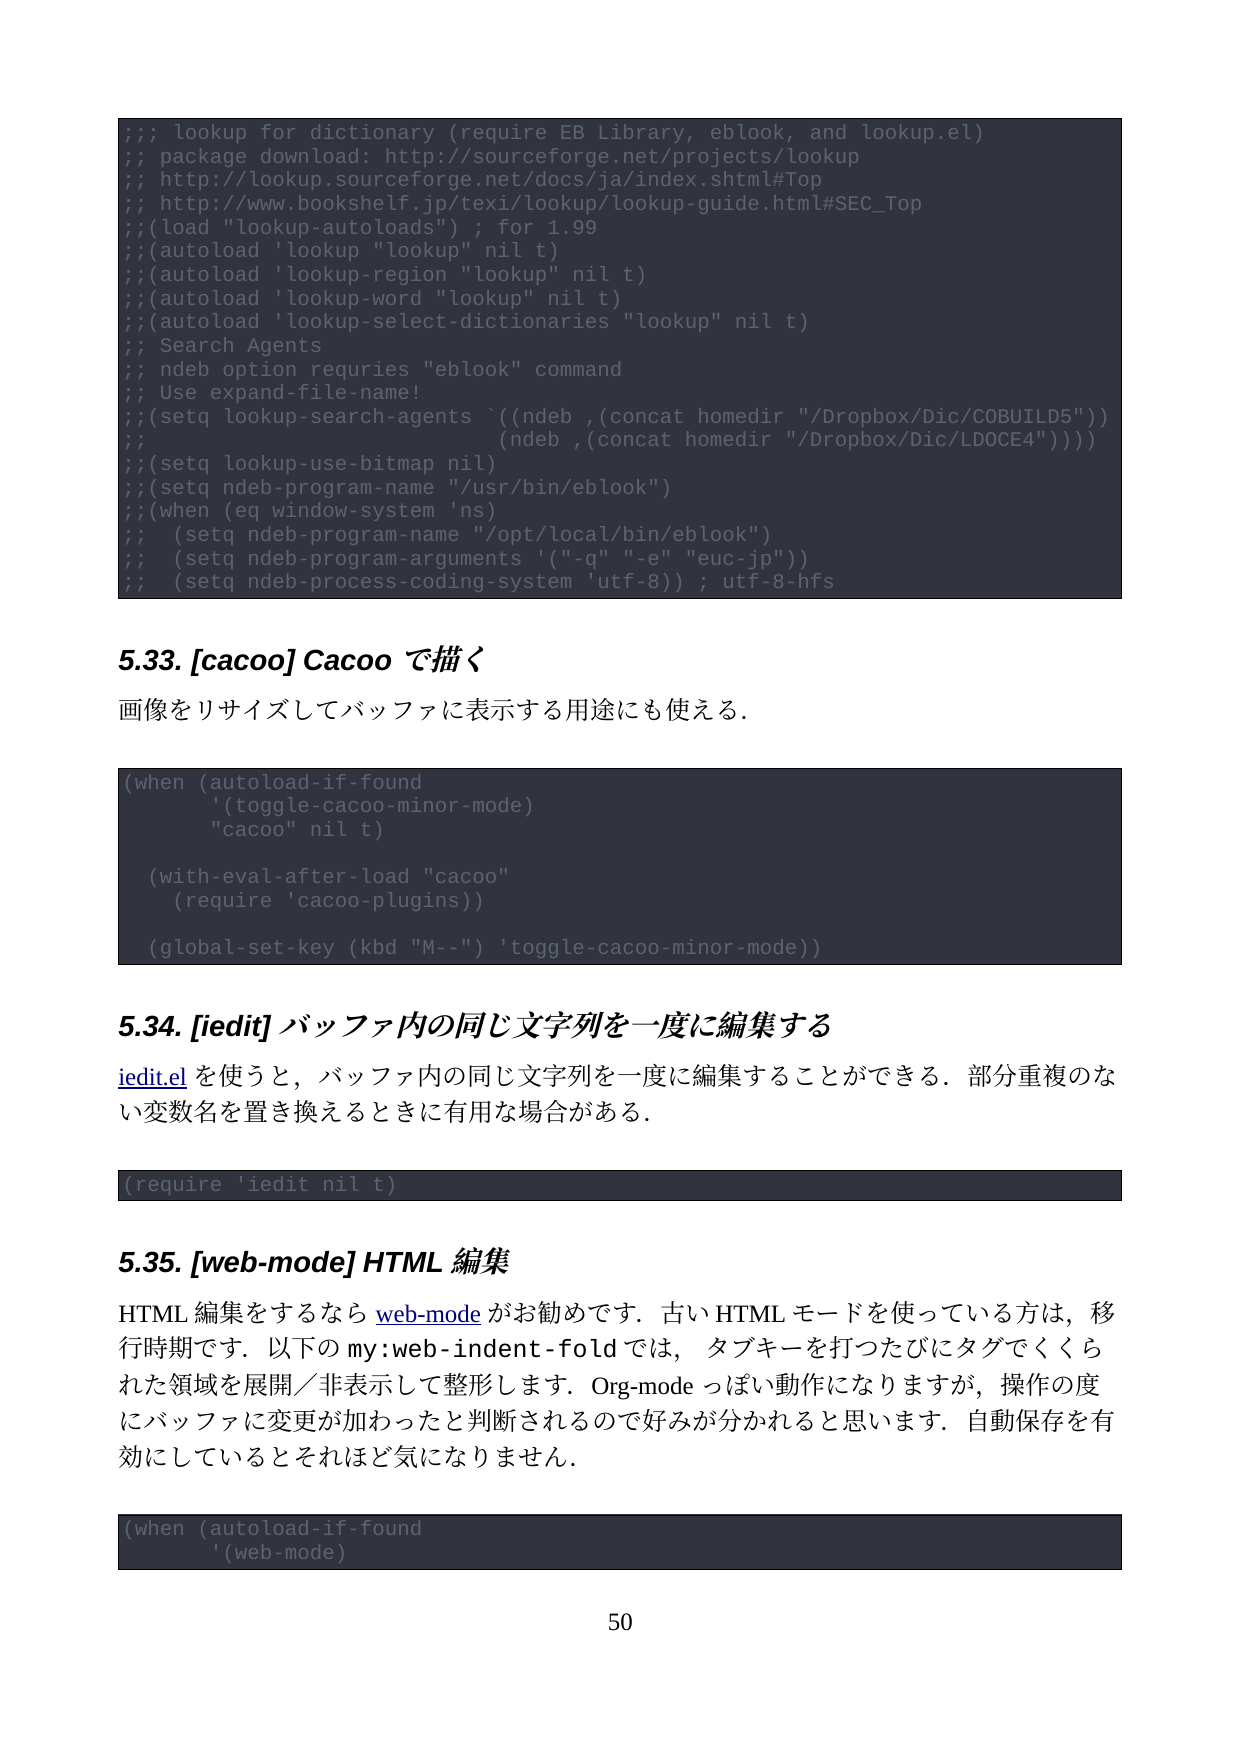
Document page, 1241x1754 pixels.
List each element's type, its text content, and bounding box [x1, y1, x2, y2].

text '(toggle-cacoo-minor-mode) [119, 792, 1121, 815]
text 画像をリサイズしてバッファに表示する用途にも使える． [118, 691, 1122, 755]
text '(web-mode) [119, 1538, 1121, 1569]
subtitle [web-mode] HTML編集 [118, 1239, 1122, 1281]
text ;; ndeb option requries "eblook" command [119, 354, 1121, 378]
text (require 'iedit nil t) [119, 1171, 1121, 1200]
text ;;(setq ndeb-program-name "/usr/bin/eblook") [119, 473, 1121, 496]
text ;;(autoload 'lookup "lookup" nil t) [119, 236, 1121, 260]
text ;;(load "lookup-autoloads") ; for 1.99 [119, 213, 1121, 236]
text iedit.el を使うと，バッファ内の同じ文字列を一度に編集することができる．部分重複のない変数名を置き換えるときに有用な場合がある． [118, 1057, 1122, 1157]
text (global-set-key (kbd "M--") 'toggle-cacoo-minor-mode)) [119, 933, 1121, 964]
text ;;(setq lookup-use-bitmap nil) [119, 449, 1121, 473]
text HTML編集をするなら web-mode がお勧めです．古いHTMLモードを使っている方は，移行時期です．以下の my:web-indent-fold では， タブキーを打つたびにタグでくくられた領域を展開／非表示して整形します．Org-mode っぽい動作になりますが，操作の度にバッファに変更が加わったと判断されるので好みが分かれると思います．自動保存を有効にしているとそれほど気になりません． [118, 1293, 1122, 1502]
text ;; http://www.bookshelf.jp/texi/lookup/lookup-guide.html#SEC_Top [119, 189, 1121, 213]
text ;; Use expand-file-name! [119, 378, 1121, 402]
text ;;(when (eq window-system 'ns) [119, 496, 1121, 520]
text "cacoo" nil t) [119, 815, 1121, 839]
text ;;(autoload 'lookup-region "lookup" nil t) [119, 260, 1121, 284]
text ;; Search Agents [119, 331, 1121, 354]
text ;; (ndeb ,(concat homedir "/Dropbox/Dic/LDOCE4")))) [119, 426, 1121, 449]
text ;;; lookup for dictionary (require EB Library, eblook, and lookup.el) [119, 119, 1121, 142]
text ;; package download: http://sourceforge.net/projects/lookup [119, 142, 1121, 165]
text ;;(autoload 'lookup-word "lookup" nil t) [119, 284, 1121, 307]
text ;;(setq lookup-search-agents `((ndeb ,(concat homedir "/Dropbox/Dic/COBUILD5")) [119, 402, 1121, 426]
text ;; http://lookup.sourceforge.net/docs/ja/index.shtml#Top [119, 165, 1121, 189]
text ;; (setq ndeb-process-coding-system 'utf-8)) ; utf-8-hfs [119, 567, 1121, 598]
text (require 'cacoo-plugins)) [119, 886, 1121, 910]
text (when (autoload-if-found [119, 1516, 1121, 1538]
text (when (autoload-if-found [119, 769, 1121, 792]
subtitle [iedit] バッファ内の同じ文字列を一度に編集する [118, 1002, 1122, 1044]
text ;; (setq ndeb-program-arguments '("-q" "-e" "euc-jp")) [119, 544, 1121, 567]
text ;; (setq ndeb-program-name "/opt/local/bin/eblook") [119, 520, 1121, 544]
text (with-eval-after-load "cacoo" [119, 862, 1121, 886]
text ;;(autoload 'lookup-select-dictionaries "lookup" nil t) [119, 307, 1121, 331]
subtitle [cacoo] Cacoo で描く [118, 636, 1122, 678]
